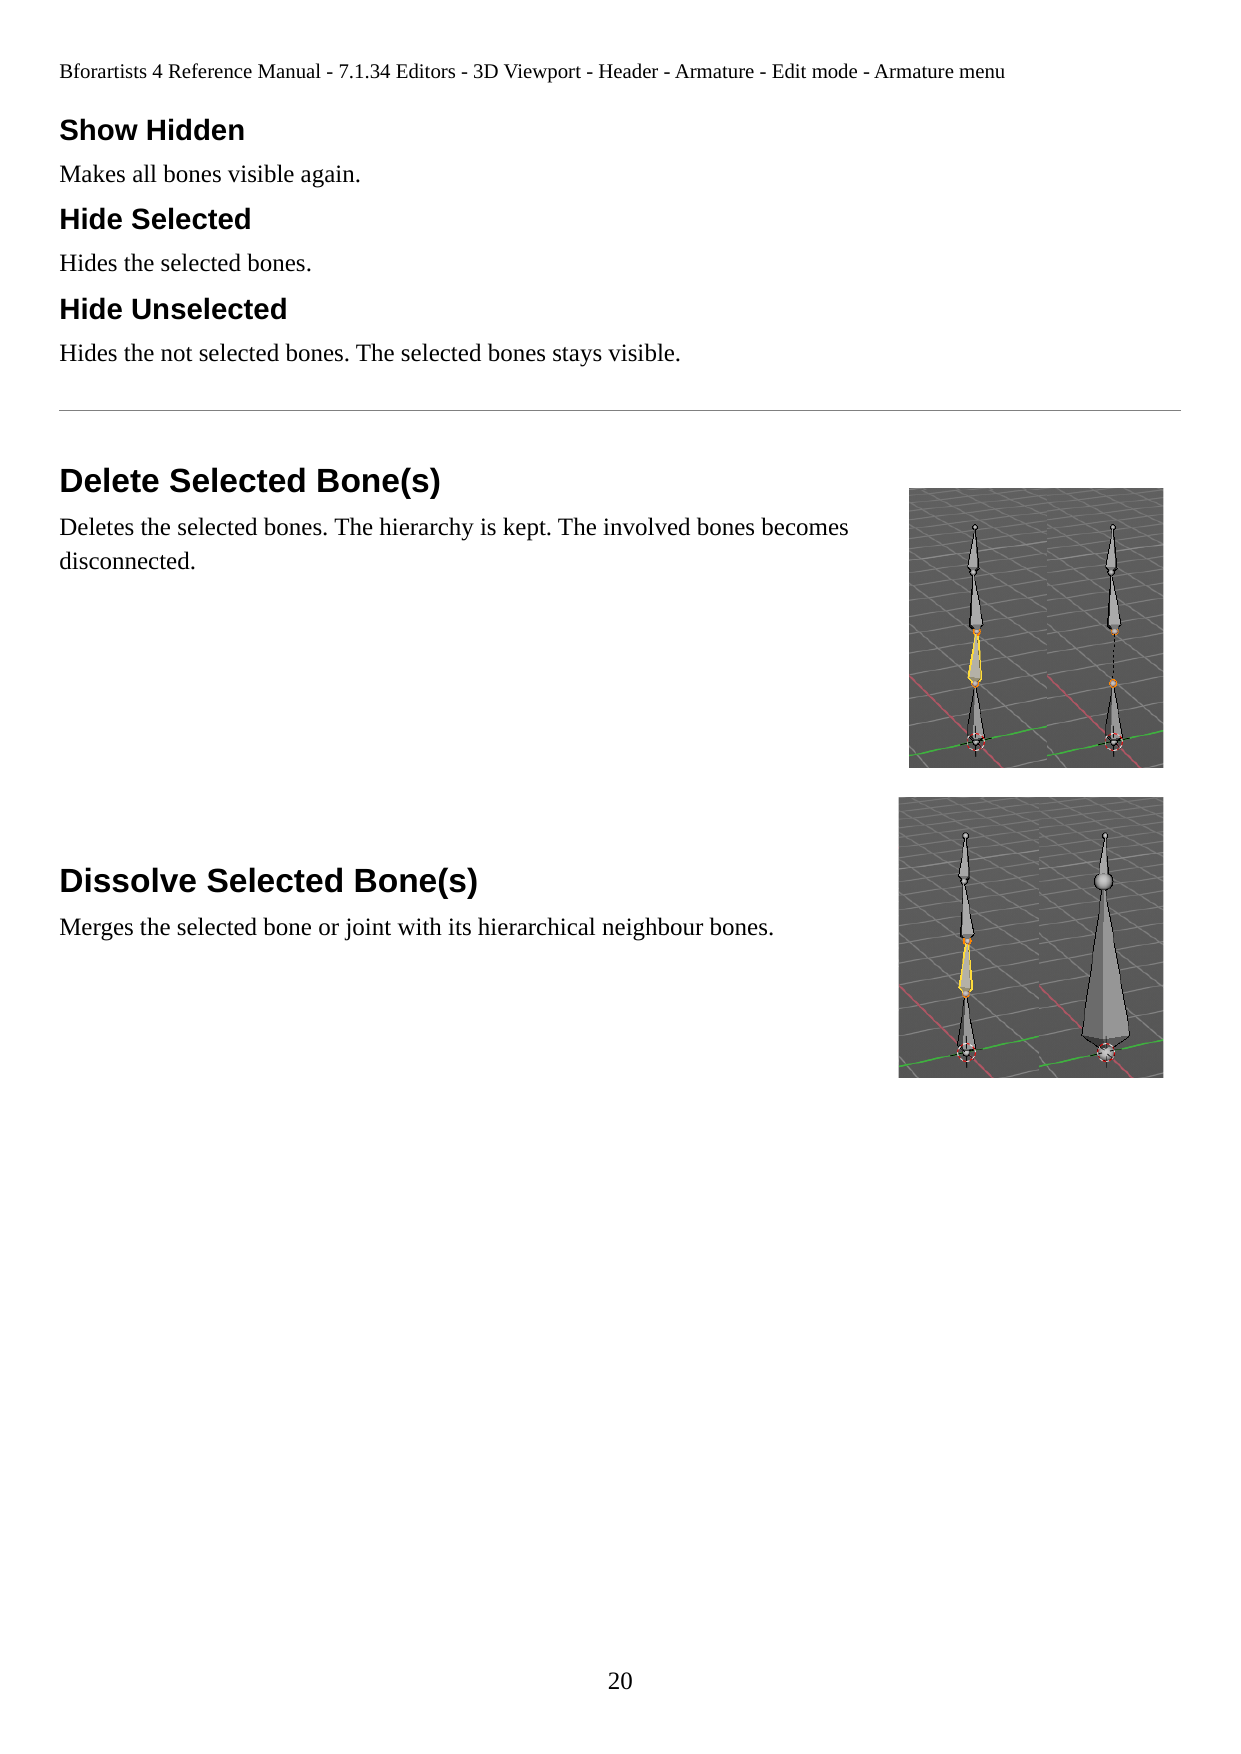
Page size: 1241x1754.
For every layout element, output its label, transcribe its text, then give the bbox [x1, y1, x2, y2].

text Merges the selected bone or joint with its hierarchical neighbour bones. [59, 912, 898, 941]
text Hides the selected bones. [59, 248, 1181, 277]
subtitle Show Hidden [59, 113, 1181, 146]
picture [898, 797, 1164, 1078]
text Deletes the selected bones. The hierarchy is kept. The involved bones becomes disconnected. [59, 512, 909, 575]
text Makes all bones visible again. [59, 159, 1181, 188]
subtitle Dissolve Selected Bone(s) [59, 861, 898, 900]
subtitle Hide Unselected [59, 292, 1181, 326]
subtitle [1164, 861, 1181, 900]
subtitle Delete Selected Bone(s) [59, 461, 1181, 499]
subtitle Hide Selected [59, 202, 1181, 236]
text Hides the not selected bones. The selected bones stays visible. [59, 338, 1181, 367]
picture [909, 488, 1164, 768]
